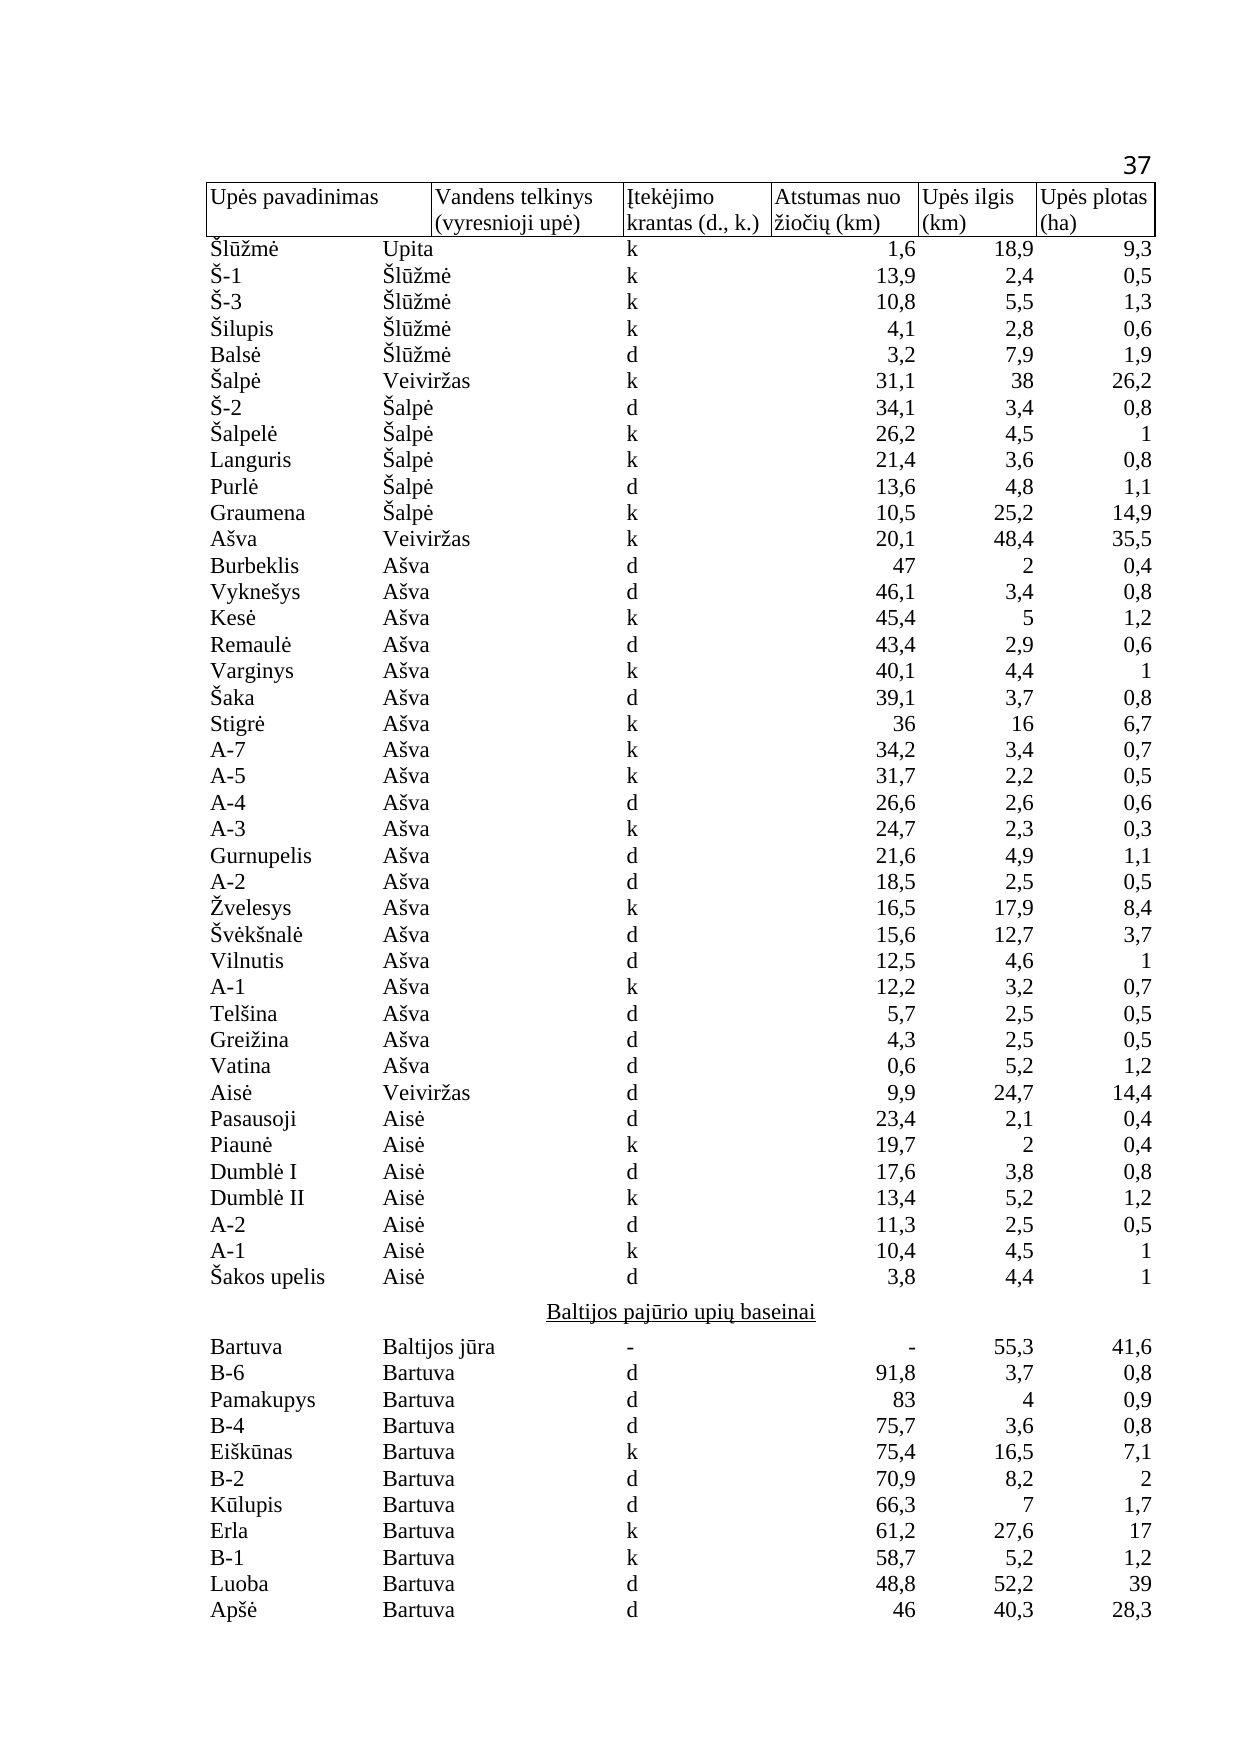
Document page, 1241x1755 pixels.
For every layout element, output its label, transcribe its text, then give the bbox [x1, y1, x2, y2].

table_cell Remaulė [207, 631, 379, 657]
table_cell k [623, 974, 771, 1000]
table_cell Aisė [379, 1158, 623, 1184]
table_cell 4 [919, 1386, 1037, 1412]
table_cell d [623, 578, 771, 604]
table_cell k [623, 1438, 771, 1465]
table_cell 25,2 [919, 499, 1037, 525]
table_cell 2,4 [919, 262, 1037, 288]
table_cell 58,7 [771, 1544, 919, 1570]
table_cell Šlūžmė [379, 262, 623, 288]
table_header Vandens telkinys (vyresnioji upė) [432, 183, 623, 236]
table_cell Aisė [379, 1211, 623, 1237]
table_cell 3,2 [771, 341, 919, 367]
table_cell 23,4 [771, 1105, 919, 1132]
table_cell Bartuva [379, 1491, 623, 1517]
table_cell Pamakupys [207, 1386, 379, 1412]
table_cell 1,6 [771, 237, 919, 262]
table_cell Ašva [379, 789, 623, 815]
table_cell 48,4 [919, 525, 1037, 552]
table_cell d [623, 1158, 771, 1184]
table_cell 75,4 [771, 1438, 919, 1465]
table_cell Ašva [379, 815, 623, 842]
table_cell Baltijos pajūrio upių baseinai [207, 1290, 1155, 1333]
table_cell d [623, 394, 771, 420]
table_cell d [623, 552, 771, 578]
table_cell Šalpelė [207, 420, 379, 446]
table_cell 0,6 [1037, 315, 1155, 341]
table_header Upės pavadinimas [207, 183, 431, 236]
table_cell Eiškūnas [207, 1438, 379, 1465]
table_cell Šalpė [207, 367, 379, 394]
table_cell d [623, 1000, 771, 1026]
table_cell 0,5 [1037, 1211, 1155, 1237]
table_cell d [623, 1570, 771, 1596]
table_cell k [623, 288, 771, 314]
table_cell k [623, 1132, 771, 1158]
table_cell 18,9 [919, 237, 1037, 262]
table_cell Bartuva [379, 1412, 623, 1438]
table_cell Aisė [379, 1132, 623, 1158]
table_cell d [623, 473, 771, 499]
table_cell Šlūžmė [379, 288, 623, 314]
table_cell Ašva [379, 631, 623, 657]
table_cell 3,7 [919, 684, 1037, 710]
table_cell 52,2 [919, 1570, 1037, 1596]
table_cell 46 [771, 1596, 919, 1623]
table_cell 28,3 [1037, 1596, 1155, 1623]
table_cell A-7 [207, 736, 379, 763]
table_cell 0,9 [1037, 1386, 1155, 1412]
table_cell 0,5 [1037, 1000, 1155, 1026]
table_cell 2 [1037, 1465, 1155, 1491]
table_cell Greižina [207, 1026, 379, 1052]
table_cell 61,2 [771, 1518, 919, 1544]
table_header Atstumas nuo žiočių (km) [772, 183, 918, 236]
table_cell d [623, 1386, 771, 1412]
table_cell 66,3 [771, 1491, 919, 1517]
table_cell 12,2 [771, 974, 919, 1000]
table_cell 16 [919, 710, 1037, 736]
table_cell 3,4 [919, 394, 1037, 420]
table_cell k [623, 367, 771, 394]
table_cell Ašva [379, 947, 623, 973]
table_cell 35,5 [1037, 525, 1155, 552]
table_cell 11,3 [771, 1211, 919, 1237]
table_cell Apšė [207, 1596, 379, 1623]
table_cell 20,1 [771, 525, 919, 552]
table_cell k [623, 1544, 771, 1570]
table_cell 0,8 [1037, 1412, 1155, 1438]
table_cell Bartuva [379, 1596, 623, 1623]
table_cell d [623, 1026, 771, 1052]
table_cell k [623, 1518, 771, 1544]
table_cell k [623, 1184, 771, 1211]
table_cell A-2 [207, 1211, 379, 1237]
table_cell d [623, 842, 771, 868]
table_cell d [623, 947, 771, 973]
table_cell 26,2 [771, 420, 919, 446]
table_cell 7,1 [1037, 1438, 1155, 1465]
table_cell 3,7 [919, 1359, 1037, 1386]
table_cell 0,6 [1037, 789, 1155, 815]
table_cell Bartuva [379, 1386, 623, 1412]
table_cell Ašva [379, 921, 623, 947]
table_cell 1,3 [1037, 288, 1155, 314]
table_cell 1,2 [1037, 1544, 1155, 1570]
table_cell 4,4 [919, 657, 1037, 683]
table_cell 0,7 [1037, 736, 1155, 763]
table_cell k [623, 894, 771, 921]
table_cell d [623, 341, 771, 367]
table_cell 1,1 [1037, 842, 1155, 868]
table_cell 21,6 [771, 842, 919, 868]
table_cell Erla [207, 1518, 379, 1544]
table_cell 3,8 [919, 1158, 1037, 1184]
table_cell 3,6 [919, 446, 1037, 473]
table_cell 40,1 [771, 657, 919, 683]
table_cell Ašva [379, 657, 623, 683]
table_cell 26,6 [771, 789, 919, 815]
table_cell Ašva [379, 842, 623, 868]
table_cell 2,5 [919, 1000, 1037, 1026]
table_cell 2,9 [919, 631, 1037, 657]
table_cell Vyknešys [207, 578, 379, 604]
table_cell Kesė [207, 605, 379, 631]
table_cell Burbeklis [207, 552, 379, 578]
table_cell Telšina [207, 1000, 379, 1026]
table_cell Aisė [379, 1184, 623, 1211]
table_cell 1 [1037, 1263, 1155, 1290]
table_cell 31,7 [771, 763, 919, 789]
table_cell 2,2 [919, 763, 1037, 789]
table_cell 3,6 [919, 1412, 1037, 1438]
table_cell 0,5 [1037, 1026, 1155, 1052]
table_cell 4,4 [919, 1263, 1037, 1290]
table_cell Ašva [379, 1026, 623, 1052]
table_cell Žvelesys [207, 894, 379, 921]
table_cell d [623, 1412, 771, 1438]
table_cell 0,8 [1037, 394, 1155, 420]
table_cell 4,5 [919, 1237, 1037, 1263]
table_cell Aisė [379, 1105, 623, 1132]
table_cell 2,5 [919, 1026, 1037, 1052]
table_cell k [623, 736, 771, 763]
table_cell 55,3 [919, 1333, 1037, 1359]
table_cell 41,6 [1037, 1333, 1155, 1359]
table_cell 0,8 [1037, 684, 1155, 710]
table_cell Bartuva [379, 1359, 623, 1386]
table_cell 2,8 [919, 315, 1037, 341]
table_cell Šalpė [379, 394, 623, 420]
table_cell k [623, 763, 771, 789]
table_cell 39,1 [771, 684, 919, 710]
table_cell Ašva [379, 684, 623, 710]
table_cell 0,5 [1037, 868, 1155, 894]
table_cell 8,4 [1037, 894, 1155, 921]
table_cell k [623, 262, 771, 288]
table_cell Stigrė [207, 710, 379, 736]
table_cell 12,5 [771, 947, 919, 973]
table_cell 40,3 [919, 1596, 1037, 1623]
table_cell Bartuva [379, 1570, 623, 1596]
table_cell Ašva [379, 1053, 623, 1079]
table_cell d [623, 1105, 771, 1132]
table_cell 6,7 [1037, 710, 1155, 736]
table_cell Baltijos jūra [379, 1333, 623, 1359]
table_cell 2,3 [919, 815, 1037, 842]
table_cell 3,2 [919, 974, 1037, 1000]
table_cell d [623, 868, 771, 894]
table_cell 5 [919, 605, 1037, 631]
table_cell 10,5 [771, 499, 919, 525]
table_cell d [623, 1596, 771, 1623]
table_cell 75,7 [771, 1412, 919, 1438]
table_cell 13,6 [771, 473, 919, 499]
table_cell 38 [919, 367, 1037, 394]
table_cell Vilnutis [207, 947, 379, 973]
table_cell Pasausoji [207, 1105, 379, 1132]
table_cell k [623, 446, 771, 473]
table_cell Aisė [379, 1263, 623, 1290]
table_cell 10,4 [771, 1237, 919, 1263]
table_cell 24,7 [771, 815, 919, 842]
table_cell Upita [379, 237, 623, 262]
table_cell 9,9 [771, 1079, 919, 1105]
table_cell d [623, 1491, 771, 1517]
table_cell 1,1 [1037, 473, 1155, 499]
table_cell 24,7 [919, 1079, 1037, 1105]
table_cell 0,5 [1037, 763, 1155, 789]
table_cell 3,4 [919, 736, 1037, 763]
table_cell 17 [1037, 1518, 1155, 1544]
table_cell Ašva [379, 552, 623, 578]
table_cell A-2 [207, 868, 379, 894]
table_cell Š-2 [207, 394, 379, 420]
table_cell Šlūžmė [379, 315, 623, 341]
table_cell A-5 [207, 763, 379, 789]
table_cell 5,2 [919, 1053, 1037, 1079]
table_cell Švėkšnalė [207, 921, 379, 947]
table_cell A-3 [207, 815, 379, 842]
table_cell Šlūžmė [207, 237, 379, 262]
table_cell 0,5 [1037, 262, 1155, 288]
table_cell Ašva [379, 763, 623, 789]
table_cell Varginys [207, 657, 379, 683]
table_cell k [623, 710, 771, 736]
table_cell 8,2 [919, 1465, 1037, 1491]
table_cell 7 [919, 1491, 1037, 1517]
table_cell k [623, 657, 771, 683]
table_cell 2,6 [919, 789, 1037, 815]
table_cell 0,8 [1037, 446, 1155, 473]
table_cell k [623, 315, 771, 341]
table_cell 0,3 [1037, 815, 1155, 842]
table_cell 4,5 [919, 420, 1037, 446]
table_cell 0,4 [1037, 1105, 1155, 1132]
table_cell 1,2 [1037, 1184, 1155, 1211]
table_cell d [623, 684, 771, 710]
table_cell Vatina [207, 1053, 379, 1079]
table_header Upės ilgis (km) [919, 183, 1036, 236]
table_cell B-4 [207, 1412, 379, 1438]
table_cell A-4 [207, 789, 379, 815]
table_cell A-1 [207, 1237, 379, 1263]
table_cell 14,9 [1037, 499, 1155, 525]
table_cell B-6 [207, 1359, 379, 1386]
table_cell Kūlupis [207, 1491, 379, 1517]
table_cell 3,4 [919, 578, 1037, 604]
table_cell Ašva [379, 578, 623, 604]
table_cell 1 [1037, 947, 1155, 973]
table_cell - [623, 1333, 771, 1359]
table_cell d [623, 1079, 771, 1105]
table_cell 7,9 [919, 341, 1037, 367]
table_cell k [623, 420, 771, 446]
table_cell 9,3 [1037, 237, 1155, 262]
table_cell d [623, 631, 771, 657]
table_cell Purlė [207, 473, 379, 499]
table_cell Ašva [379, 1000, 623, 1026]
table_cell Veiviržas [379, 367, 623, 394]
table_cell 15,6 [771, 921, 919, 947]
table_cell 3,7 [1037, 921, 1155, 947]
table_cell 14,4 [1037, 1079, 1155, 1105]
table_cell 4,6 [919, 947, 1037, 973]
table_header Upės plotas (ha) [1037, 183, 1154, 236]
table_cell 2,5 [919, 1211, 1037, 1237]
table_cell Š-1 [207, 262, 379, 288]
table_cell 16,5 [919, 1438, 1037, 1465]
table_cell Balsė [207, 341, 379, 367]
table_cell Piaunė [207, 1132, 379, 1158]
table_cell 45,4 [771, 605, 919, 631]
table_cell Languris [207, 446, 379, 473]
table_cell 3,8 [771, 1263, 919, 1290]
table_cell 0,6 [1037, 631, 1155, 657]
table_cell 5,5 [919, 288, 1037, 314]
table_cell 0,8 [1037, 578, 1155, 604]
table_cell Ašva [379, 736, 623, 763]
table_cell Šaka [207, 684, 379, 710]
table_cell Ašva [207, 525, 379, 552]
table_cell 17,9 [919, 894, 1037, 921]
table_cell k [623, 525, 771, 552]
table_cell d [623, 789, 771, 815]
table_cell 1 [1037, 657, 1155, 683]
table_cell Aisė [379, 1237, 623, 1263]
table_cell 27,6 [919, 1518, 1037, 1544]
table_cell 5,2 [919, 1184, 1037, 1211]
table_cell Luoba [207, 1570, 379, 1596]
table_cell Bartuva [379, 1518, 623, 1544]
table_cell Veiviržas [379, 1079, 623, 1105]
table_cell d [623, 1359, 771, 1386]
table_cell d [623, 921, 771, 947]
table_cell 5,7 [771, 1000, 919, 1026]
table_cell d [623, 1053, 771, 1079]
table_cell Šilupis [207, 315, 379, 341]
table_cell 1,9 [1037, 341, 1155, 367]
table_cell 91,8 [771, 1359, 919, 1386]
table_cell 1 [1037, 420, 1155, 446]
table_cell k [623, 499, 771, 525]
table_cell 0,8 [1037, 1158, 1155, 1184]
table_cell 1,7 [1037, 1491, 1155, 1517]
table_cell k [623, 1237, 771, 1263]
table_cell Dumblė II [207, 1184, 379, 1211]
table_cell 36 [771, 710, 919, 736]
table_cell 26,2 [1037, 367, 1155, 394]
table_cell k [623, 237, 771, 262]
table_cell A-1 [207, 974, 379, 1000]
table_cell Šalpė [379, 420, 623, 446]
table_cell 1,2 [1037, 605, 1155, 631]
table_cell Šalpė [379, 446, 623, 473]
table_cell 5,2 [919, 1544, 1037, 1570]
table_cell 2,5 [919, 868, 1037, 894]
table_cell 2 [919, 1132, 1037, 1158]
table_cell 0,8 [1037, 1359, 1155, 1386]
table_cell k [623, 605, 771, 631]
table_cell 47 [771, 552, 919, 578]
table_cell 17,6 [771, 1158, 919, 1184]
table_cell 16,5 [771, 894, 919, 921]
table_cell 39 [1037, 1570, 1155, 1596]
table_cell 4,1 [771, 315, 919, 341]
table_cell Š-3 [207, 288, 379, 314]
table_cell 0,6 [771, 1053, 919, 1079]
table_cell 19,7 [771, 1132, 919, 1158]
table_cell 1 [1037, 1237, 1155, 1263]
table_cell Graumena [207, 499, 379, 525]
table_cell Bartuva [379, 1438, 623, 1465]
table_cell 1,2 [1037, 1053, 1155, 1079]
table_cell k [623, 815, 771, 842]
table_cell d [623, 1263, 771, 1290]
table_cell B-2 [207, 1465, 379, 1491]
table_cell Šlūžmė [379, 341, 623, 367]
table_cell Ašva [379, 605, 623, 631]
table_cell Bartuva [379, 1465, 623, 1491]
table_cell 18,5 [771, 868, 919, 894]
table_cell 0,4 [1037, 552, 1155, 578]
table_cell Ašva [379, 974, 623, 1000]
table_cell 46,1 [771, 578, 919, 604]
table_cell Gurnupelis [207, 842, 379, 868]
table_cell Ašva [379, 710, 623, 736]
table_cell 4,3 [771, 1026, 919, 1052]
table_cell d [623, 1211, 771, 1237]
table_header Įtekėjimo krantas (d., k.) [624, 183, 771, 236]
table_cell B-1 [207, 1544, 379, 1570]
table_cell 34,2 [771, 736, 919, 763]
table_cell 10,8 [771, 288, 919, 314]
table_cell 12,7 [919, 921, 1037, 947]
table_cell 34,1 [771, 394, 919, 420]
table_cell 13,4 [771, 1184, 919, 1211]
table_cell 4,9 [919, 842, 1037, 868]
table_cell Veiviržas [379, 525, 623, 552]
table_cell 2,1 [919, 1105, 1037, 1132]
table_cell 83 [771, 1386, 919, 1412]
table_cell 43,4 [771, 631, 919, 657]
table_cell Ašva [379, 868, 623, 894]
table_cell 70,9 [771, 1465, 919, 1491]
table_cell 2 [919, 552, 1037, 578]
table_cell Aisė [207, 1079, 379, 1105]
table_cell 13,9 [771, 262, 919, 288]
table_cell 48,8 [771, 1570, 919, 1596]
table_cell - [771, 1333, 919, 1359]
table_cell 4,8 [919, 473, 1037, 499]
table_cell 21,4 [771, 446, 919, 473]
table_cell 31,1 [771, 367, 919, 394]
table_cell d [623, 1465, 771, 1491]
table_cell 0,4 [1037, 1132, 1155, 1158]
table_cell Šalpė [379, 473, 623, 499]
table_cell 0,7 [1037, 974, 1155, 1000]
table_cell Dumblė I [207, 1158, 379, 1184]
table_cell Bartuva [207, 1333, 379, 1359]
table_cell Šakos upelis [207, 1263, 379, 1290]
table_cell Šalpė [379, 499, 623, 525]
table_cell Ašva [379, 894, 623, 921]
table_cell Bartuva [379, 1544, 623, 1570]
